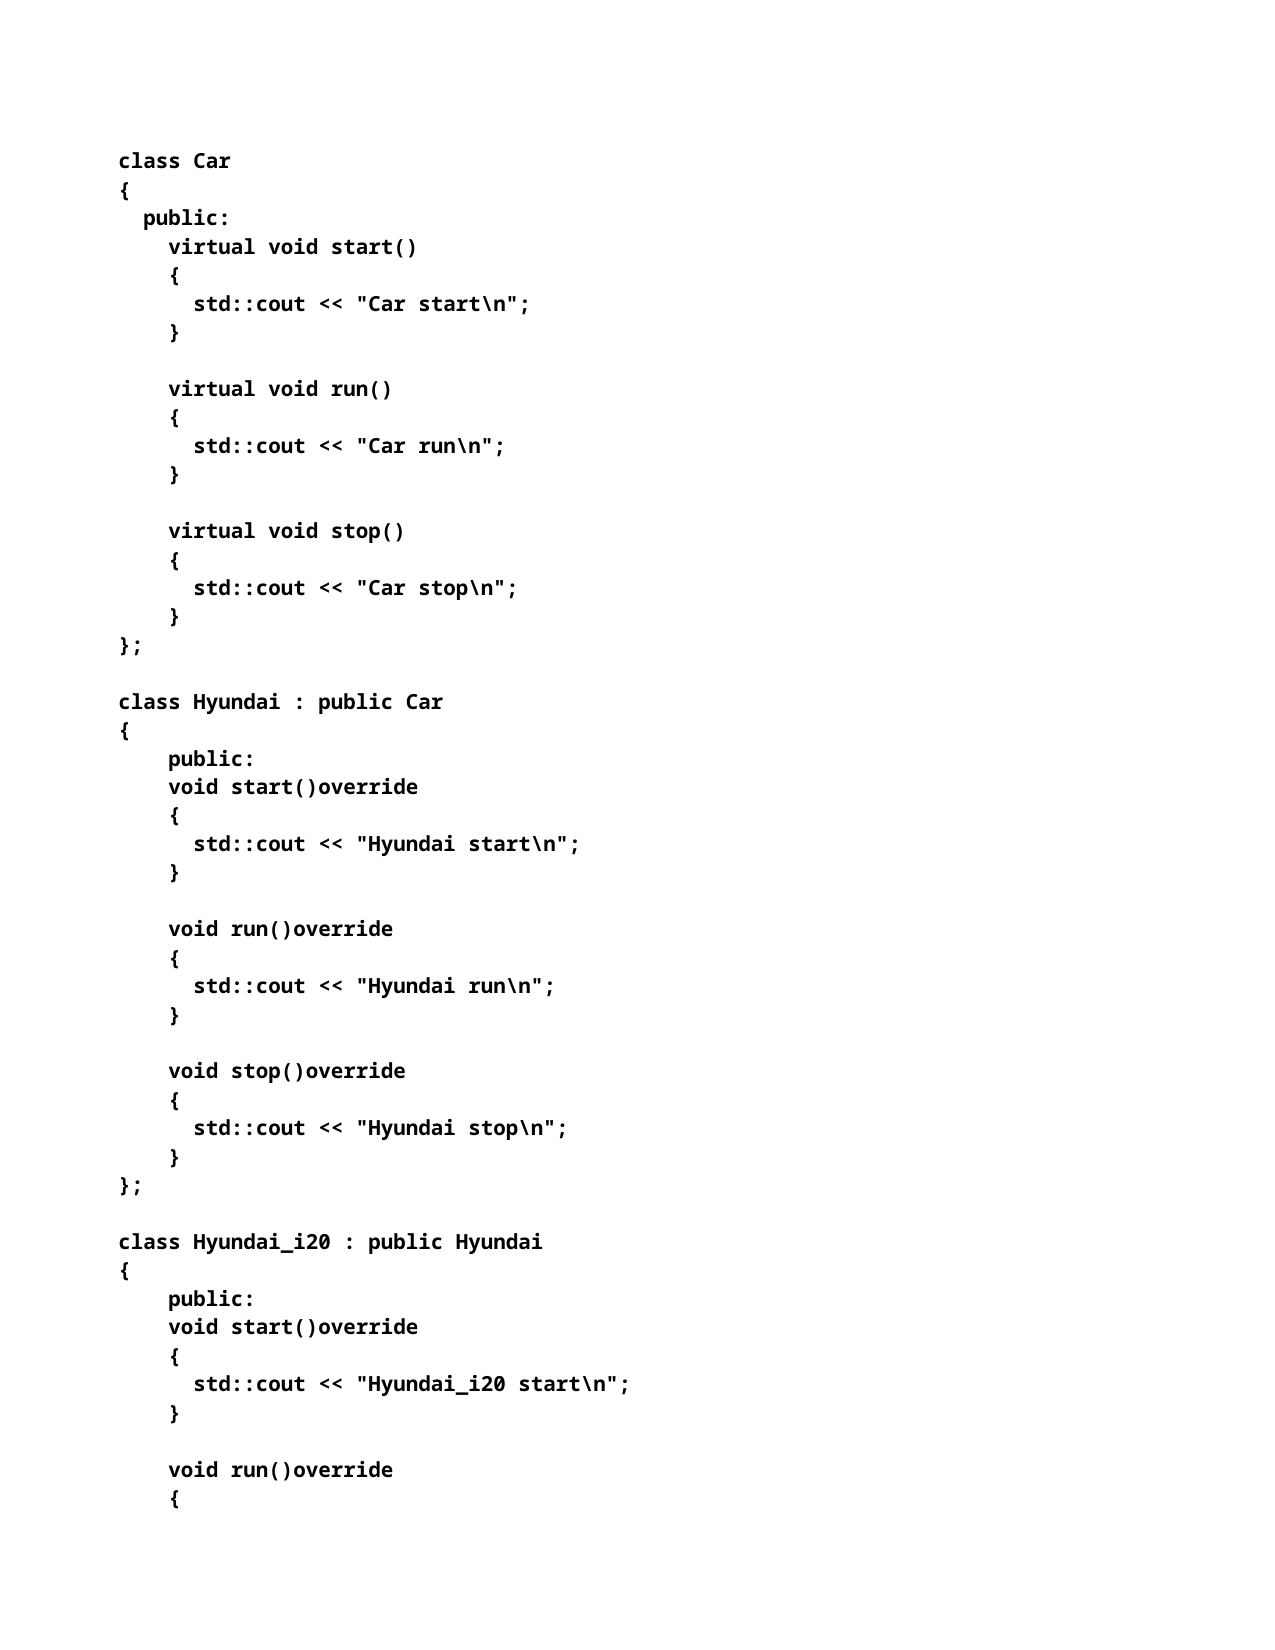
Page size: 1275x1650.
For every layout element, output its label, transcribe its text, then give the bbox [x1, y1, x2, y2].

text { [118, 1483, 1157, 1512]
text } [118, 459, 1157, 488]
text }; [118, 630, 1157, 658]
text { [118, 715, 1157, 744]
text void start()override [118, 772, 1157, 801]
text void run()override [118, 914, 1157, 943]
text class Hyundai_i20 : public Hyundai [118, 1227, 1157, 1256]
text } [118, 1000, 1157, 1028]
text public: [118, 203, 1157, 232]
text { [118, 801, 1157, 829]
text public: [118, 1284, 1157, 1312]
text virtual void run() [118, 374, 1157, 402]
text } [118, 857, 1157, 886]
text void run()override [118, 1455, 1157, 1483]
text } [118, 317, 1157, 346]
text } [118, 602, 1157, 630]
text { [118, 1341, 1157, 1369]
text } [118, 1142, 1157, 1170]
text virtual void start() [118, 232, 1157, 260]
text class Car [118, 147, 1157, 175]
text std::cout << "Car run\n"; [118, 431, 1157, 459]
text } [118, 1398, 1157, 1426]
text { [118, 402, 1157, 431]
text class Hyundai : public Car [118, 687, 1157, 715]
text void start()override [118, 1312, 1157, 1341]
text void stop()override [118, 1057, 1157, 1085]
text std::cout << "Car stop\n"; [118, 573, 1157, 602]
text { [118, 260, 1157, 289]
text std::cout << "Hyundai start\n"; [118, 829, 1157, 857]
text std::cout << "Hyundai stop\n"; [118, 1113, 1157, 1142]
text { [118, 545, 1157, 573]
text std::cout << "Hyundai run\n"; [118, 971, 1157, 1000]
text }; [118, 1170, 1157, 1199]
text { [118, 175, 1157, 203]
text std::cout << "Car start\n"; [118, 289, 1157, 317]
text { [118, 1085, 1157, 1113]
text public: [118, 744, 1157, 772]
text { [118, 1256, 1157, 1284]
text std::cout << "Hyundai_i20 start\n"; [118, 1369, 1157, 1398]
text { [118, 943, 1157, 971]
text virtual void stop() [118, 516, 1157, 545]
